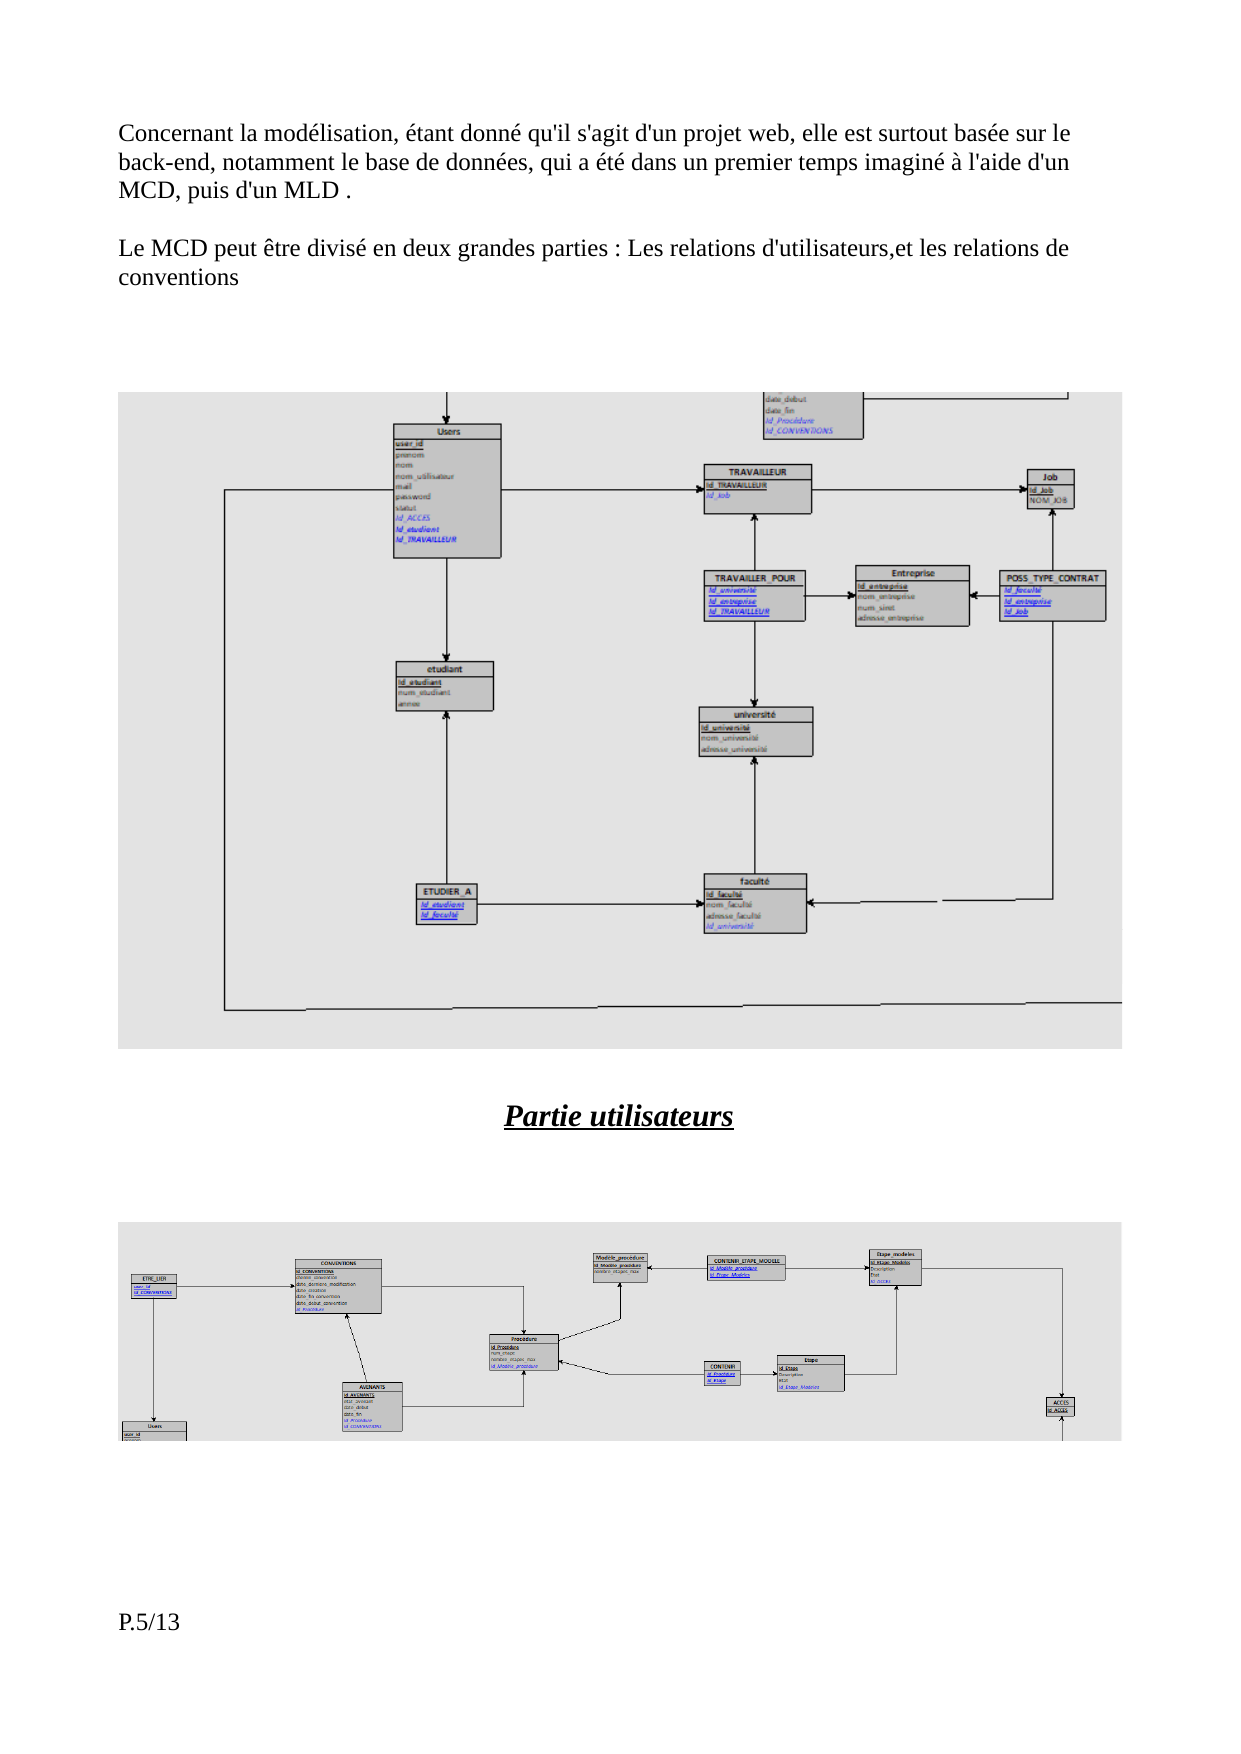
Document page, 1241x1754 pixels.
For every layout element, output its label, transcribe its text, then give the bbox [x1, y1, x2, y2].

text Partie utilisateurs [118, 1097, 1122, 1133]
text Concernant la modélisation, étant donné qu'il s'agit d'un projet web, elle est surtout basée sur le back-end, notamment le base de données, qui a été dans un premier temps imaginé à l'aide d'un MCD, puis d'un MLD . [118, 118, 1122, 204]
text Le MCD peut être divisé en deux grandes parties : Les relations d'utilisateurs,et les relations de conventions [118, 233, 1122, 291]
picture [118, 1222, 1123, 1441]
picture [118, 392, 1123, 1049]
